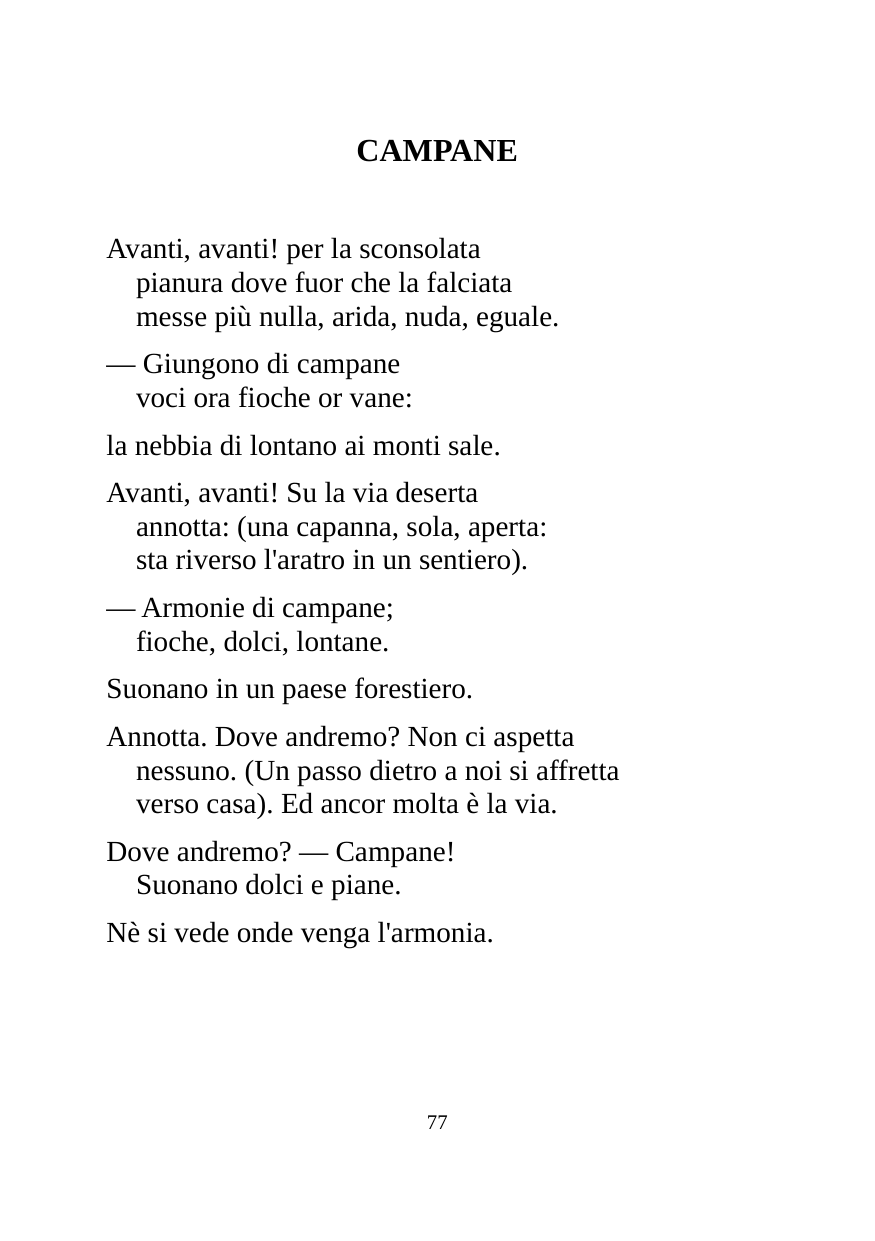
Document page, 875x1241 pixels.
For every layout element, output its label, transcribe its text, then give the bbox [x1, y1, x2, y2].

text Suonano in un paese forestiero. [106, 671, 768, 705]
text Dove andremo? — Campane! Suonano dolci e piane. [106, 834, 768, 901]
text la nebbia di lontano ai monti sale. [106, 428, 768, 461]
text — Armonie di campane; fioche, dolci, lontane. [106, 590, 768, 657]
text Avanti, avanti! Su la via deserta annotta: (una capanna, sola, aperta: sta riverso l'aratro in un sentiero). [106, 475, 768, 576]
text Avanti, avanti! per la sconsolata pianura dove fuor che la falciata messe più nulla, arida, nuda, eguale. [106, 232, 768, 332]
text Annotta. Dove andremo? Non ci aspetta nessuno. (Un passo dietro a noi si affretta verso casa). Ed ancor molta è la via. [106, 719, 768, 820]
text Nè si vede onde venga l'armonia. [106, 915, 768, 949]
subtitle CAMPANE [106, 131, 768, 168]
text — Giungono di campane voci ora fioche or vane: [106, 346, 768, 413]
